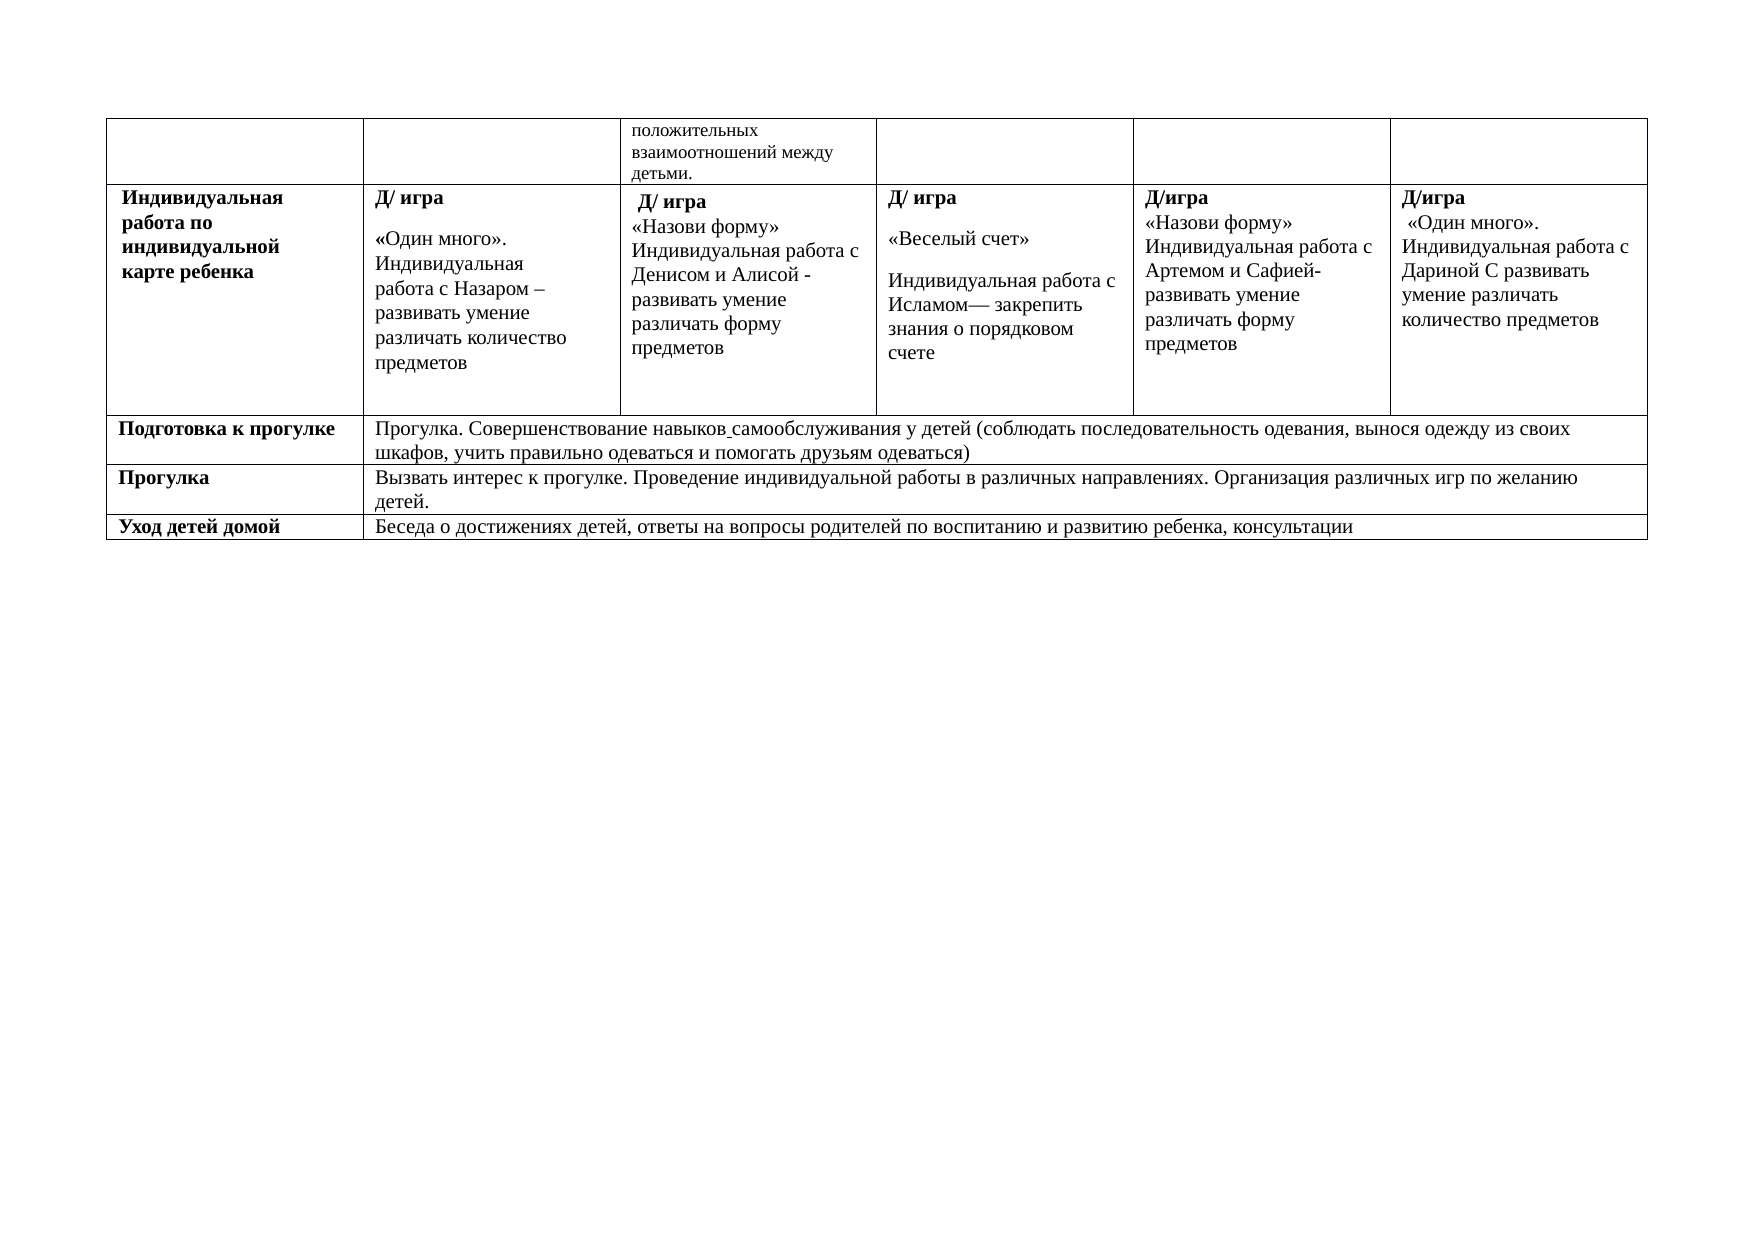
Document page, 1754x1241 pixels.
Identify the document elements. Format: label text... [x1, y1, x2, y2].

table_cell [364, 119, 620, 184]
table_cell [877, 119, 1133, 184]
table_cell [107, 119, 363, 184]
table_cell Беседа о достижениях детей, ответы на вопросы родителей по воспитанию и развитию ребенка, консультации [364, 515, 1647, 538]
table_cell Д/игра «Назови форму» Индивидуальная работа с Артемом и Сафией- развивать умение различать форму предметов [1134, 185, 1390, 415]
table_cell Д/игра «Один много». Индивидуальная работа с Дариной С развивать умение различать количество предметов [1391, 185, 1647, 415]
table_cell Д/ игра «Назови форму» Индивидуальная работа с Денисом и Алисой - развивать умение различать форму предметов [621, 185, 876, 415]
table_cell положительных взаимоотношений между детьми. [621, 119, 876, 184]
table_cell Прогулка [107, 465, 363, 513]
table_cell Подготовка к прогулке [107, 416, 363, 464]
table_cell Д/ игра «Один много». Индивидуальная работа с Назаром – развивать умение различать количество предметов [364, 185, 620, 415]
table_cell [1134, 119, 1390, 184]
table_cell Вызвать интерес к прогулке. Проведение индивидуальной работы в различных направлениях. Организация различных игр по желанию детей. [364, 465, 1647, 513]
table_cell Уход детей домой [107, 515, 363, 538]
table_cell Д/ игра «Веселый счет» Индивидуальная работа с Исламом— закрепить знания о порядковом счете [877, 185, 1133, 415]
table_cell Индивидуальная работа по индивидуальной карте ребенка [107, 185, 363, 415]
table_cell [1391, 119, 1647, 184]
table_cell Прогулка. Совершенствование навыков самообслуживания у детей (соблюдать последовательность одевания, вынося одежду из своих шкафов, учить правильно одеваться и помогать друзьям одеваться) [364, 416, 1647, 464]
